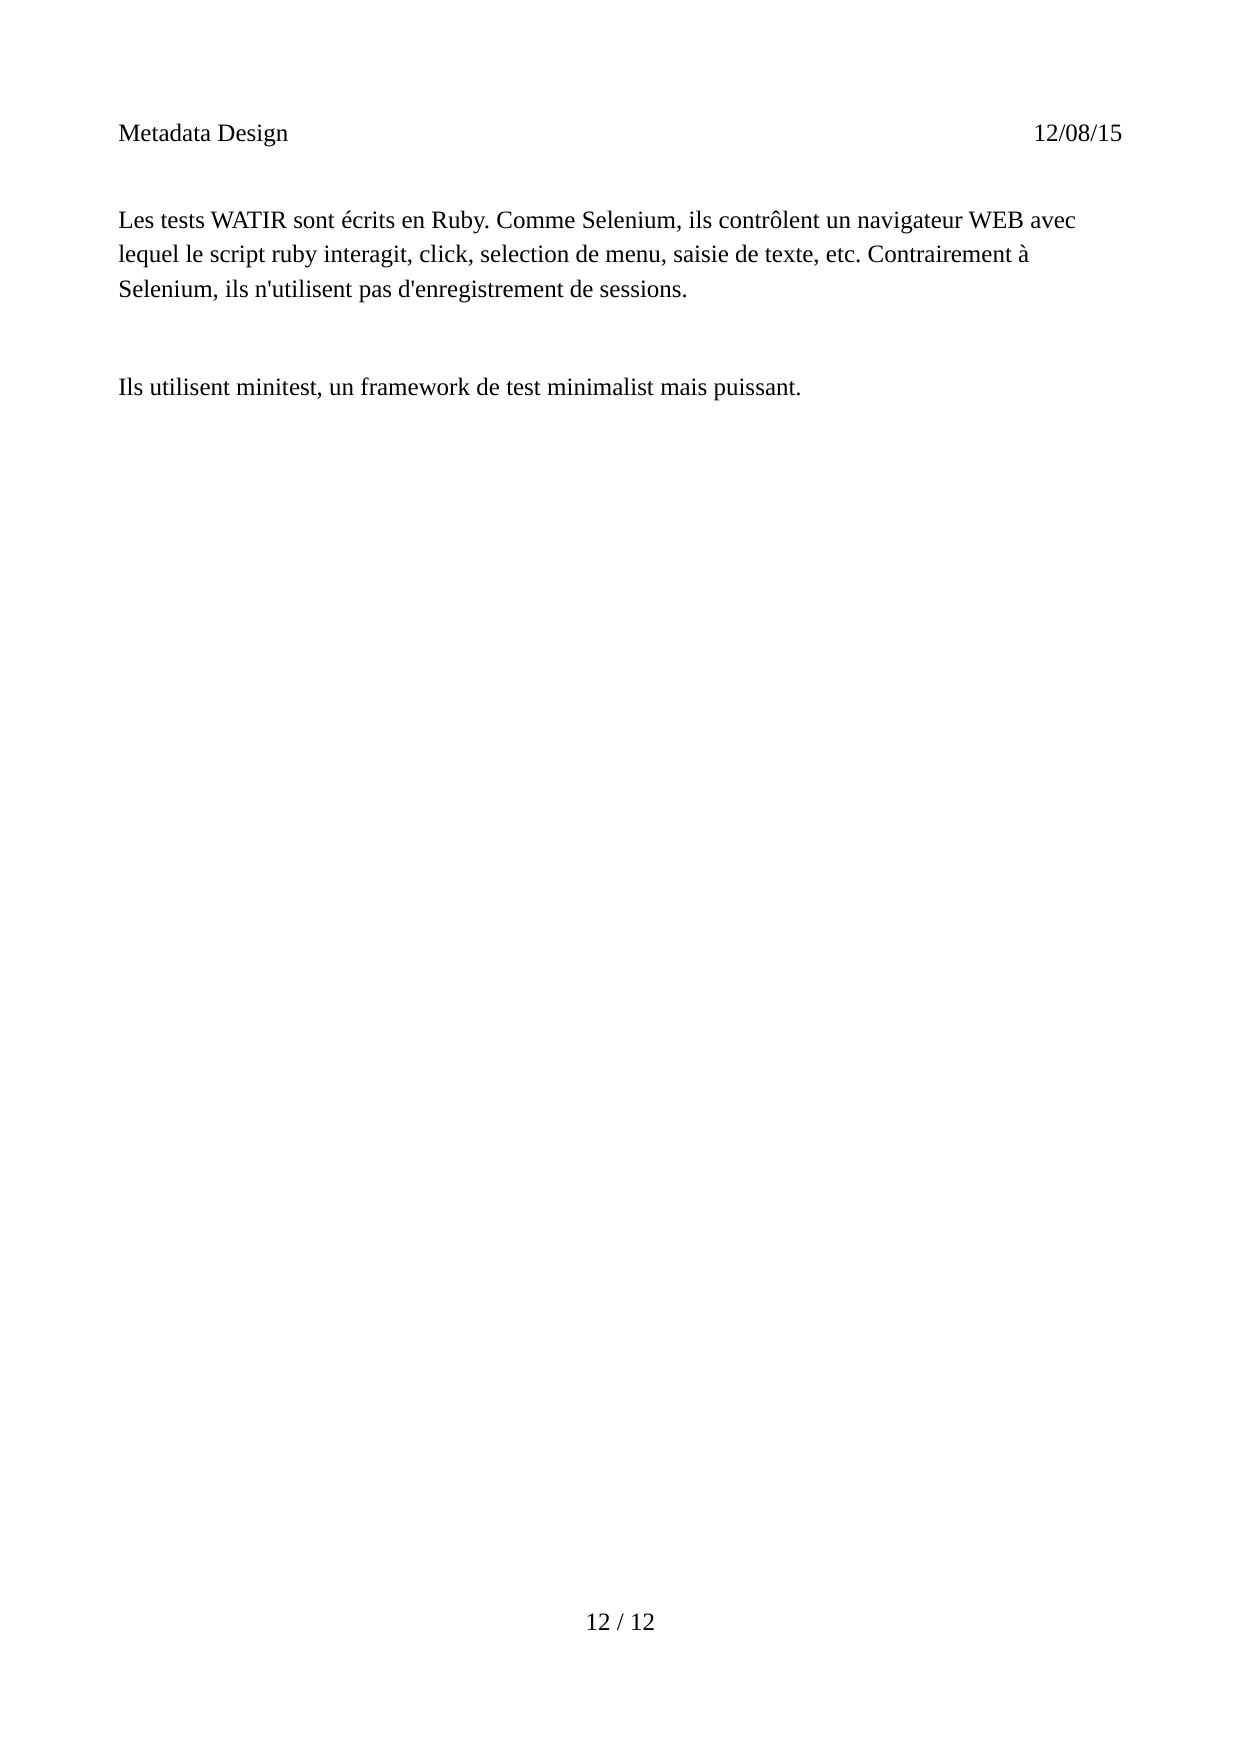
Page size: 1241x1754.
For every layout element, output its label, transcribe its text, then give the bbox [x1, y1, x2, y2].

text Ils utilisent minitest, un framework de test minimalist mais puissant. [118, 372, 1122, 401]
text Les tests WATIR sont écrits en Ruby. Comme Selenium, ils contrôlent un navigateur WEB avec lequel le script ruby interagit, click, selection de menu, saisie de texte, etc. Contrairement à Selenium, ils n'utilisent pas d'enregistrement de sessions. [118, 205, 1122, 303]
